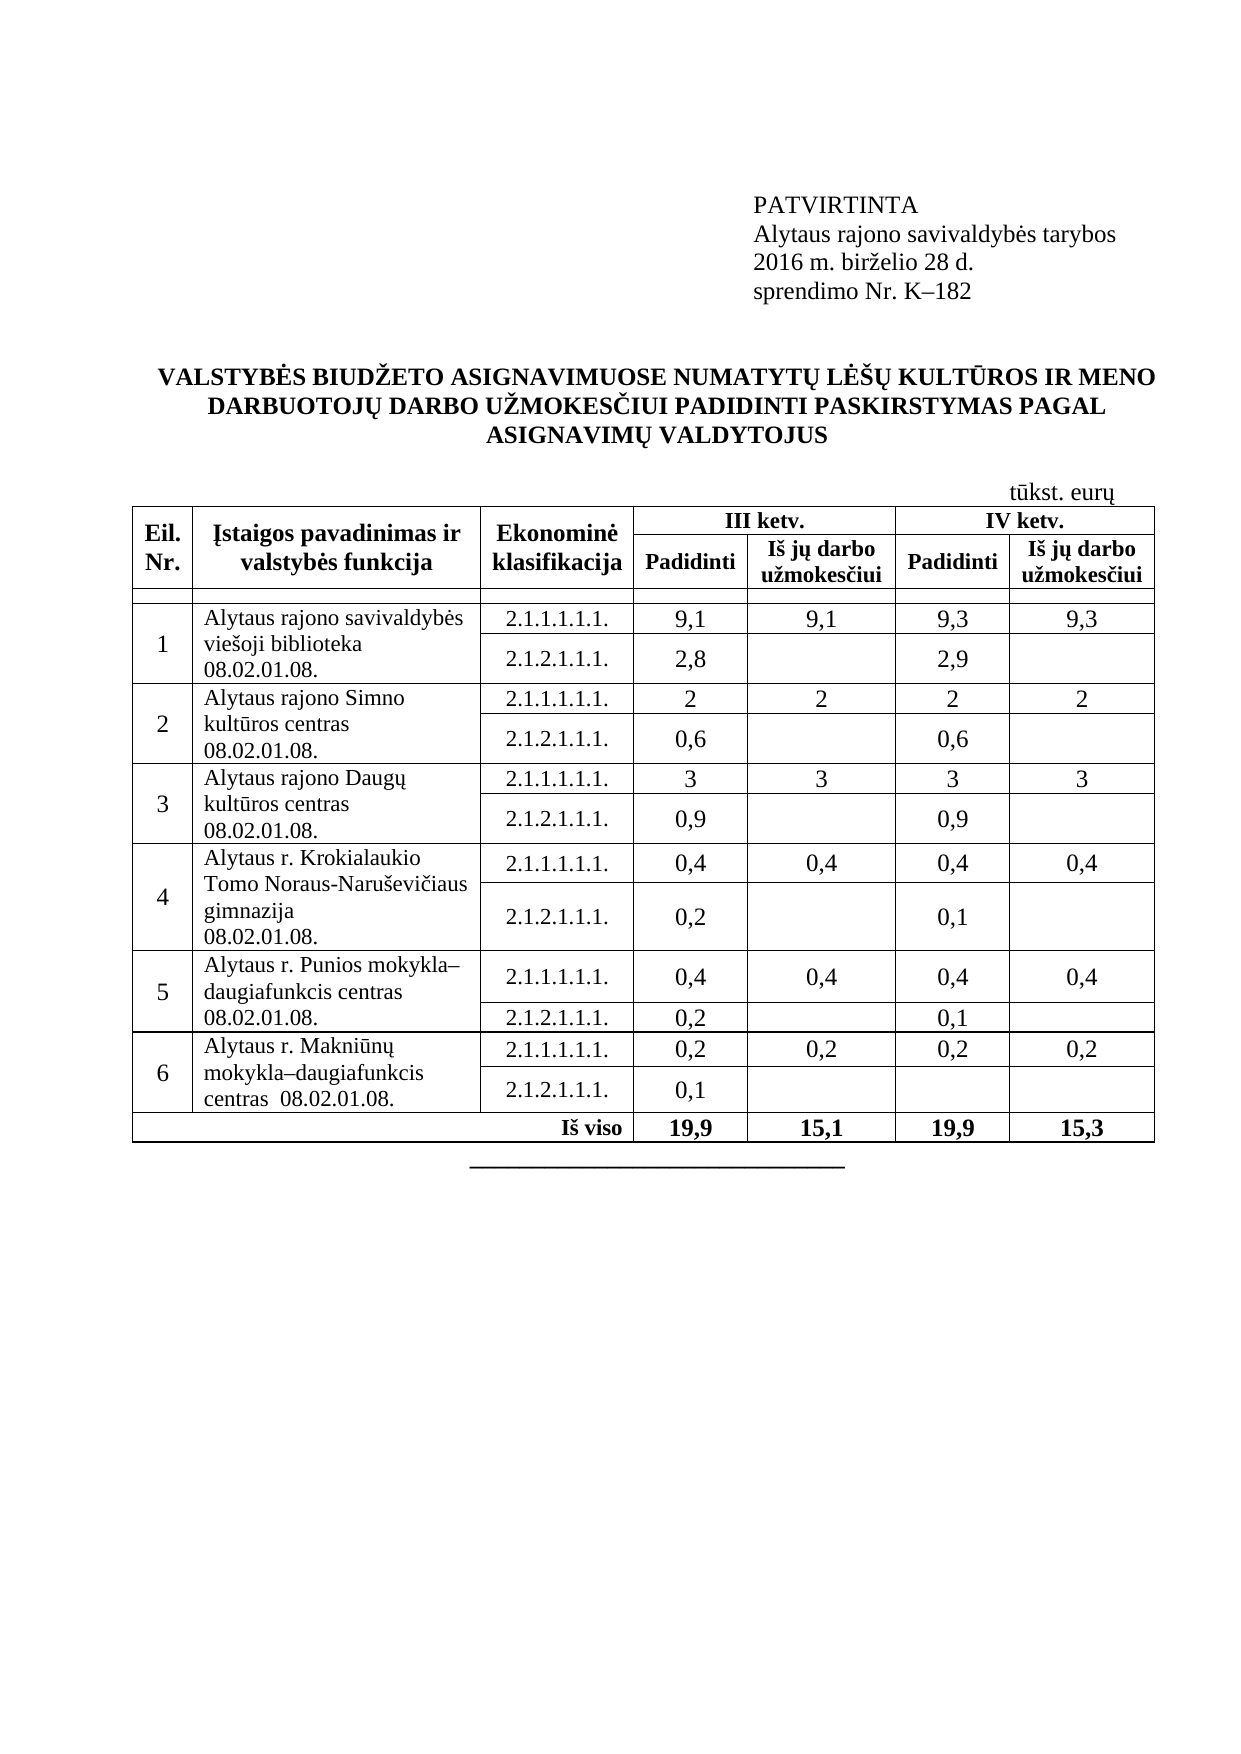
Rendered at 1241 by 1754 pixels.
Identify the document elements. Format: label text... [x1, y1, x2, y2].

table_cell [1010, 634, 1154, 683]
table_cell [634, 589, 747, 603]
text ______________________________ [133, 1142, 1181, 1171]
table_cell 15,1 [748, 1113, 895, 1141]
table_cell 3 [896, 764, 1009, 793]
table_cell Iš viso [133, 1113, 633, 1141]
table_cell 0,9 [896, 794, 1009, 843]
table_cell [1010, 589, 1154, 603]
table_cell [1010, 883, 1154, 949]
table_cell [748, 714, 895, 763]
table_cell 0,4 [1010, 844, 1154, 882]
table_cell [748, 794, 895, 843]
table_cell Alytaus r. Krokialaukio Tomo Noraus-Naruševičiaus gimnazija 08.02.01.08. [193, 844, 480, 949]
table_cell 0,4 [896, 844, 1009, 882]
table_cell 4 [133, 844, 192, 949]
table_cell 2 [133, 684, 192, 763]
table_cell [748, 1067, 895, 1112]
table_header Įstaigos pavadinimas ir valstybės funkcija [193, 507, 480, 587]
table_cell 2.1.1.1.1.1. [481, 951, 633, 1002]
table_cell 0,2 [634, 883, 747, 949]
table_header Eil. Nr. [133, 507, 192, 587]
table_cell 2.1.1.1.1.1. [481, 684, 633, 713]
text sprendimo Nr. K–182 [133, 276, 1181, 305]
table_cell 9,3 [896, 604, 1009, 633]
table_cell [748, 589, 895, 603]
table_cell 2.1.1.1.1.1. [481, 764, 633, 793]
table_cell 2 [748, 684, 895, 713]
table_cell 0,4 [634, 951, 747, 1002]
table_cell 3 [748, 764, 895, 793]
table_cell Alytaus rajono Simno kultūros centras 08.02.01.08. [193, 684, 480, 763]
table_cell [748, 883, 895, 949]
table_cell 0,4 [634, 844, 747, 882]
table_cell 9,1 [634, 604, 747, 633]
table_cell [896, 1067, 1009, 1112]
text VALSTYBĖS BIUDŽETO ASIGNAVIMUOSE NUMATYTŲ LĖŠŲ KULTŪROS IR MENO DARBUOTOJŲ DARBO UŽMOKESČIUI PADIDINTI PASKIRSTYMAS PAGAL ASIGNAVIMŲ VALDYTOJUS [133, 362, 1181, 449]
table_cell 2 [896, 684, 1009, 713]
table_cell 0,6 [896, 714, 1009, 763]
table_cell 0,6 [634, 714, 747, 763]
table_cell [1010, 794, 1154, 843]
text PATVIRTINTA [618, 190, 1181, 219]
table_cell 1 [133, 604, 192, 683]
table_cell [896, 589, 1009, 603]
table_cell [748, 1003, 895, 1031]
table_cell 9,1 [748, 604, 895, 633]
table_cell 2,8 [634, 634, 747, 683]
table_cell [133, 589, 192, 603]
table_cell 0,1 [634, 1067, 747, 1112]
table_cell 0,4 [896, 951, 1009, 1002]
table_cell 2.1.2.1.1.1. [481, 883, 633, 949]
table_cell 2,9 [896, 634, 1009, 683]
table_cell 2.1.1.1.1.1. [481, 604, 633, 633]
table_cell 2.1.2.1.1.1. [481, 714, 633, 763]
table_cell 2 [1010, 684, 1154, 713]
table_cell [481, 589, 633, 603]
table_cell 0,2 [748, 1033, 895, 1066]
table_cell Alytaus r. Makniūnų mokykla–daugiafunkcis centras 08.02.01.08. [193, 1033, 480, 1112]
table_cell 2.1.2.1.1.1. [481, 1003, 633, 1031]
table_cell 0,4 [748, 844, 895, 882]
table_cell 0,2 [896, 1033, 1009, 1066]
text 2016 m. birželio 28 d. [133, 247, 1181, 276]
table_cell Iš jų darbo užmokesčiui [1010, 535, 1154, 587]
table_cell 0,2 [634, 1033, 747, 1066]
table_cell [1010, 1067, 1154, 1112]
table_cell Alytaus r. Punios mokykla–daugiafunkcis centras 08.02.01.08. [193, 951, 480, 1031]
table_cell Alytaus rajono savivaldybės viešoji biblioteka 08.02.01.08. [193, 604, 480, 683]
table_header III ketv. [634, 507, 895, 534]
table_cell [193, 589, 480, 603]
table_cell [1010, 1003, 1154, 1031]
table_cell 19,9 [634, 1113, 747, 1141]
table_cell 19,9 [896, 1113, 1009, 1141]
table_cell Padidinti [634, 535, 747, 587]
table_cell 2.1.2.1.1.1. [481, 634, 633, 683]
table_cell 0,2 [1010, 1033, 1154, 1066]
table_cell 3 [634, 764, 747, 793]
table_cell [1010, 714, 1154, 763]
text Alytaus rajono savivaldybės tarybos [133, 219, 1181, 247]
table_cell Padidinti [896, 535, 1009, 587]
table_cell 6 [133, 1033, 192, 1112]
table_cell 2.1.1.1.1.1. [481, 1033, 633, 1066]
table_cell 0,1 [896, 1003, 1009, 1031]
table_cell 15,3 [1010, 1113, 1154, 1141]
table_cell 2.1.2.1.1.1. [481, 794, 633, 843]
table_cell Iš jų darbo užmokesčiui [748, 535, 895, 587]
table_cell 2.1.2.1.1.1. [481, 1067, 633, 1112]
table_header IV ketv. [896, 507, 1154, 534]
table_cell 0,4 [1010, 951, 1154, 1002]
table_cell 9,3 [1010, 604, 1154, 633]
table_cell 0,4 [748, 951, 895, 1002]
table_cell 0,1 [896, 883, 1009, 949]
table_header Ekonominė klasifikacija [481, 507, 633, 587]
table_cell [748, 634, 895, 683]
table_cell 3 [133, 764, 192, 843]
table_cell 2 [634, 684, 747, 713]
table_cell 0,2 [634, 1003, 747, 1031]
table_cell 2.1.1.1.1.1. [481, 844, 633, 882]
table_cell 3 [1010, 764, 1154, 793]
table_cell 0,9 [634, 794, 747, 843]
table_cell Alytaus rajono Daugų kultūros centras 08.02.01.08. [193, 764, 480, 843]
table_cell 5 [133, 951, 192, 1031]
text tūkst. eurų [808, 477, 1181, 506]
